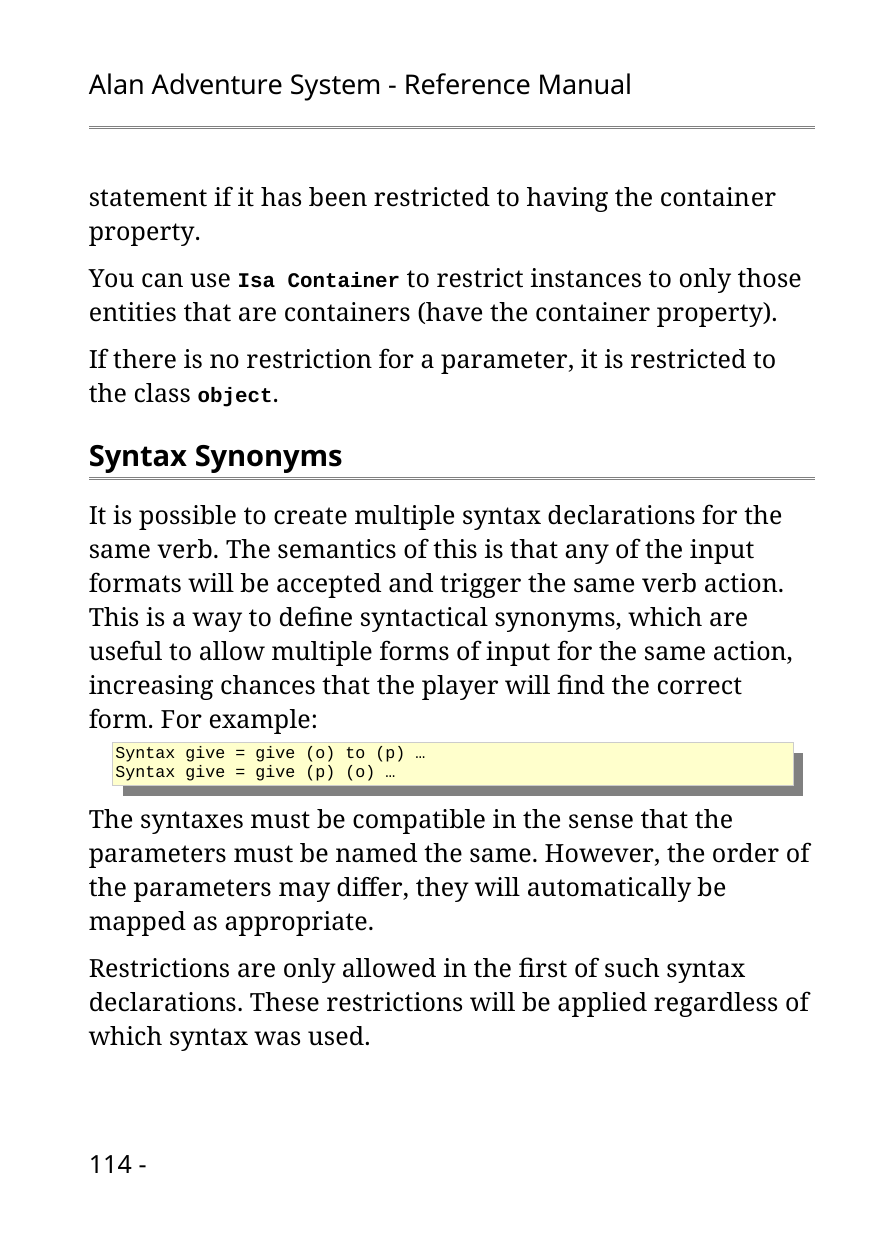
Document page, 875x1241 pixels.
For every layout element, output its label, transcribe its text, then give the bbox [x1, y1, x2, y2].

text The syntaxes must be compatible in the sense that the parameters must be named the same. However, the order of the parameters may differ, they will automatically be mapped as appropriate. [88, 802, 815, 938]
text Restrictions are only allowed in the first of such syntax declarations. These restrictions will be applied regardless of which syntax was used. [88, 951, 815, 1053]
text It is possible to create multiple syntax declarations for the same verb. The semantics of this is that any of the input formats will be accepted and trigger the same verb action. This is a way to define syntactical synonyms, which are useful to allow multiple forms of input for the same action, increasing chances that the player will find the correct form. For example: [88, 498, 815, 736]
subtitle Syntax Synonyms [88, 435, 815, 479]
text Syntax give = give (o) to (p) … Syntax give = give (p) (o) … [113, 743, 793, 785]
text If there is no restriction for a parameter, it is restricted to the class object. [88, 342, 815, 410]
text statement if it has been restricted to having the contain­er property. [88, 180, 815, 248]
text You can use Isa Container to restrict instances to only those entities that are containers (have the container property). [88, 261, 815, 329]
